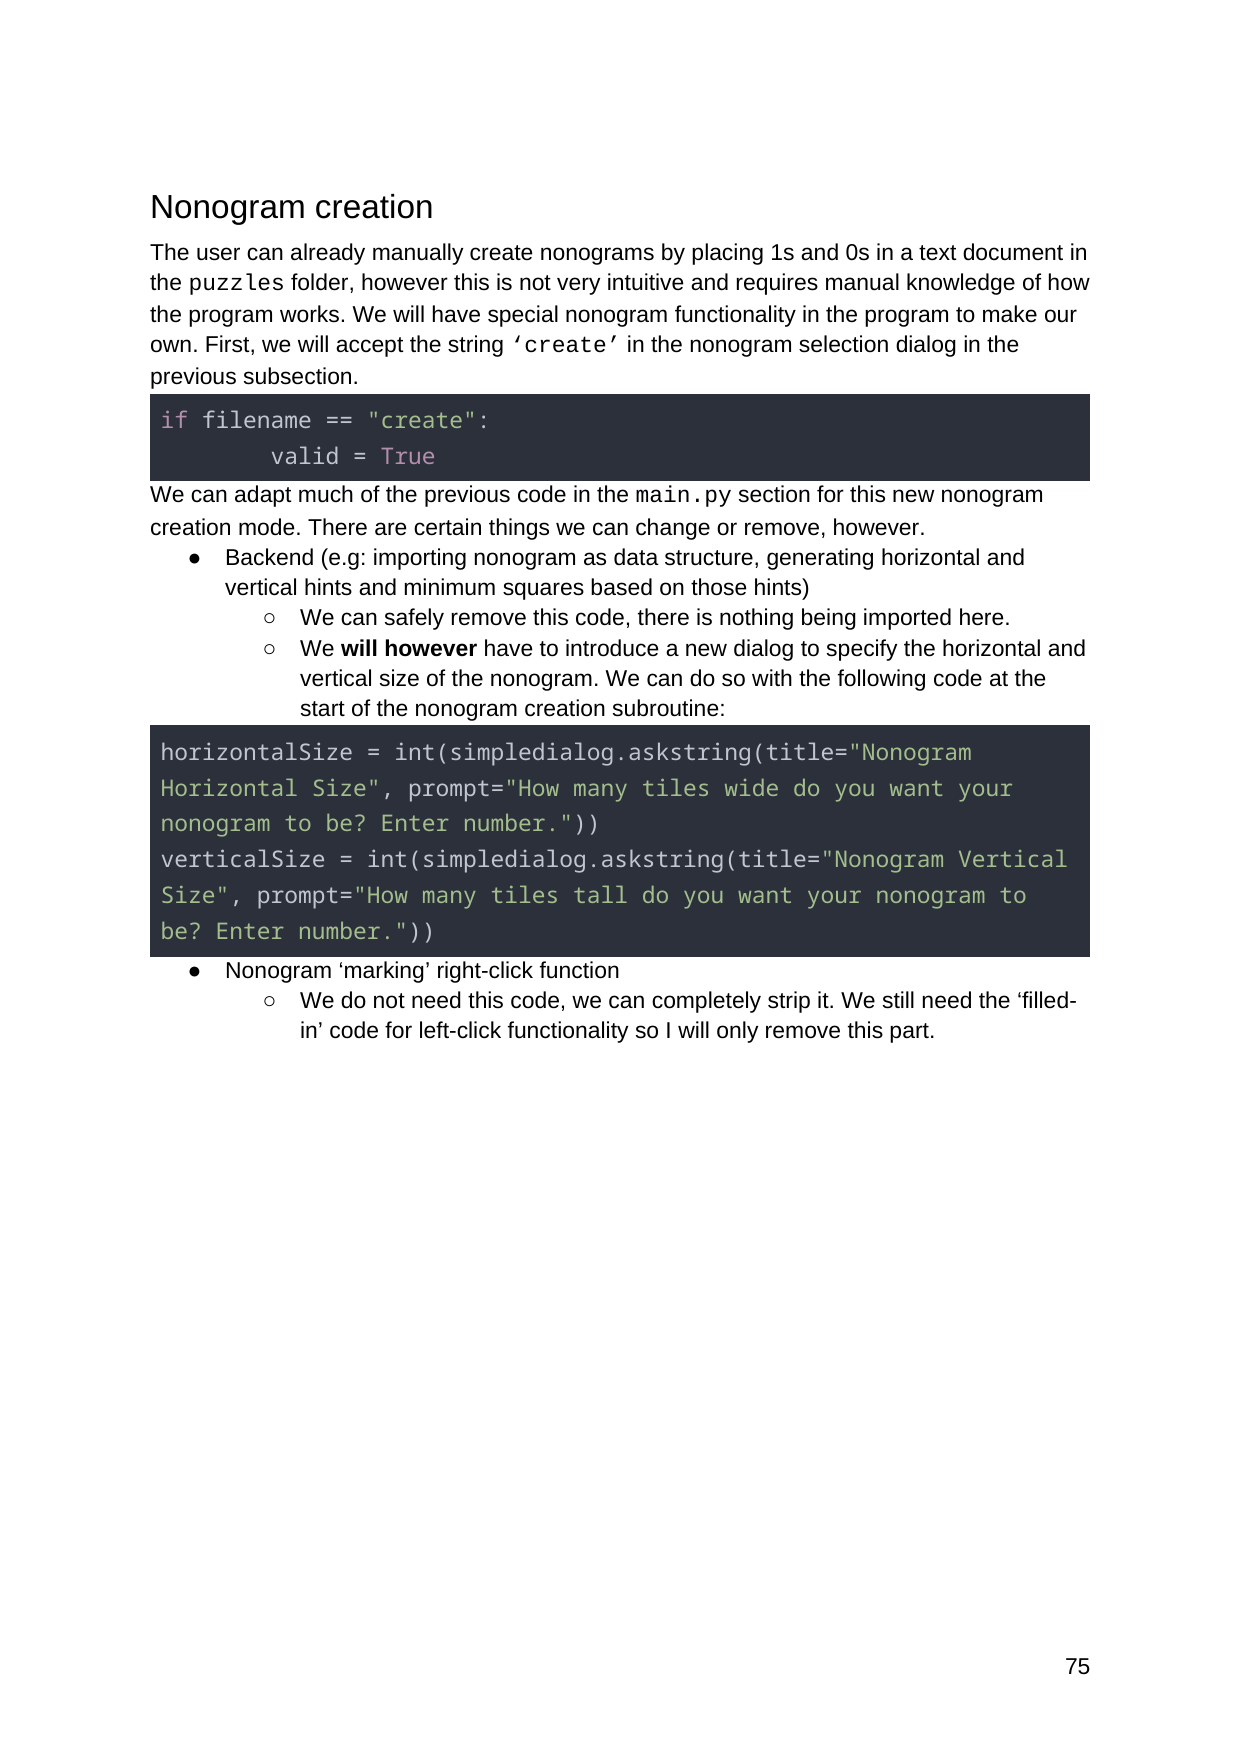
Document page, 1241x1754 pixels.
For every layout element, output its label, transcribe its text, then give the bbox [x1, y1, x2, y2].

list We do not need this code, we can completely strip it. We still need the ‘filled-in’ code for left-click functionality so I will only remove this part. [262, 987, 1090, 1044]
list Backend (e.g: importing nonogram as data structure, generating horizontal and vertical hints and minimum squares based on those hints) [187, 544, 1090, 600]
list Nonogram ‘marking’ right-click function [187, 957, 1090, 983]
table_header if filename == "create": valid = True [150, 394, 1090, 481]
table_header horizontalSize = int(simpledialog.askstring(title="Nonogram Horizontal Size", prompt="How many tiles wide do you want your nonogram to be? Enter number.")) verticalSize = int(simpledialog.askstring(title="Nonogram Vertical Size", prompt="How many tiles tall do you want your nonogram to be? Enter number.")) [150, 725, 1090, 957]
text We can adapt much of the previous code in the main.py section for this new nonogram creation mode. There are certain things we can change or remove, however. [150, 481, 1090, 540]
list We can safely remove this code, there is nothing being imported here. [262, 604, 1090, 631]
subtitle Nonogram creation [150, 187, 1090, 226]
list We will however have to introduce a new dialog to specify the horizontal and vertical size of the nonogram. We can do so with the following code at the start of the nonogram creation subroutine: [262, 634, 1090, 721]
text The user can already manually create nonograms by placing 1s and 0s in a text document in the puzzles folder, however this is not very intuitive and requires manual knowledge of how the program works. We will have special nonogram functionality in the program to make our own. First, we will accept the string ‘create’ in the nonogram selection dialog in the previous subsection. [150, 238, 1090, 389]
